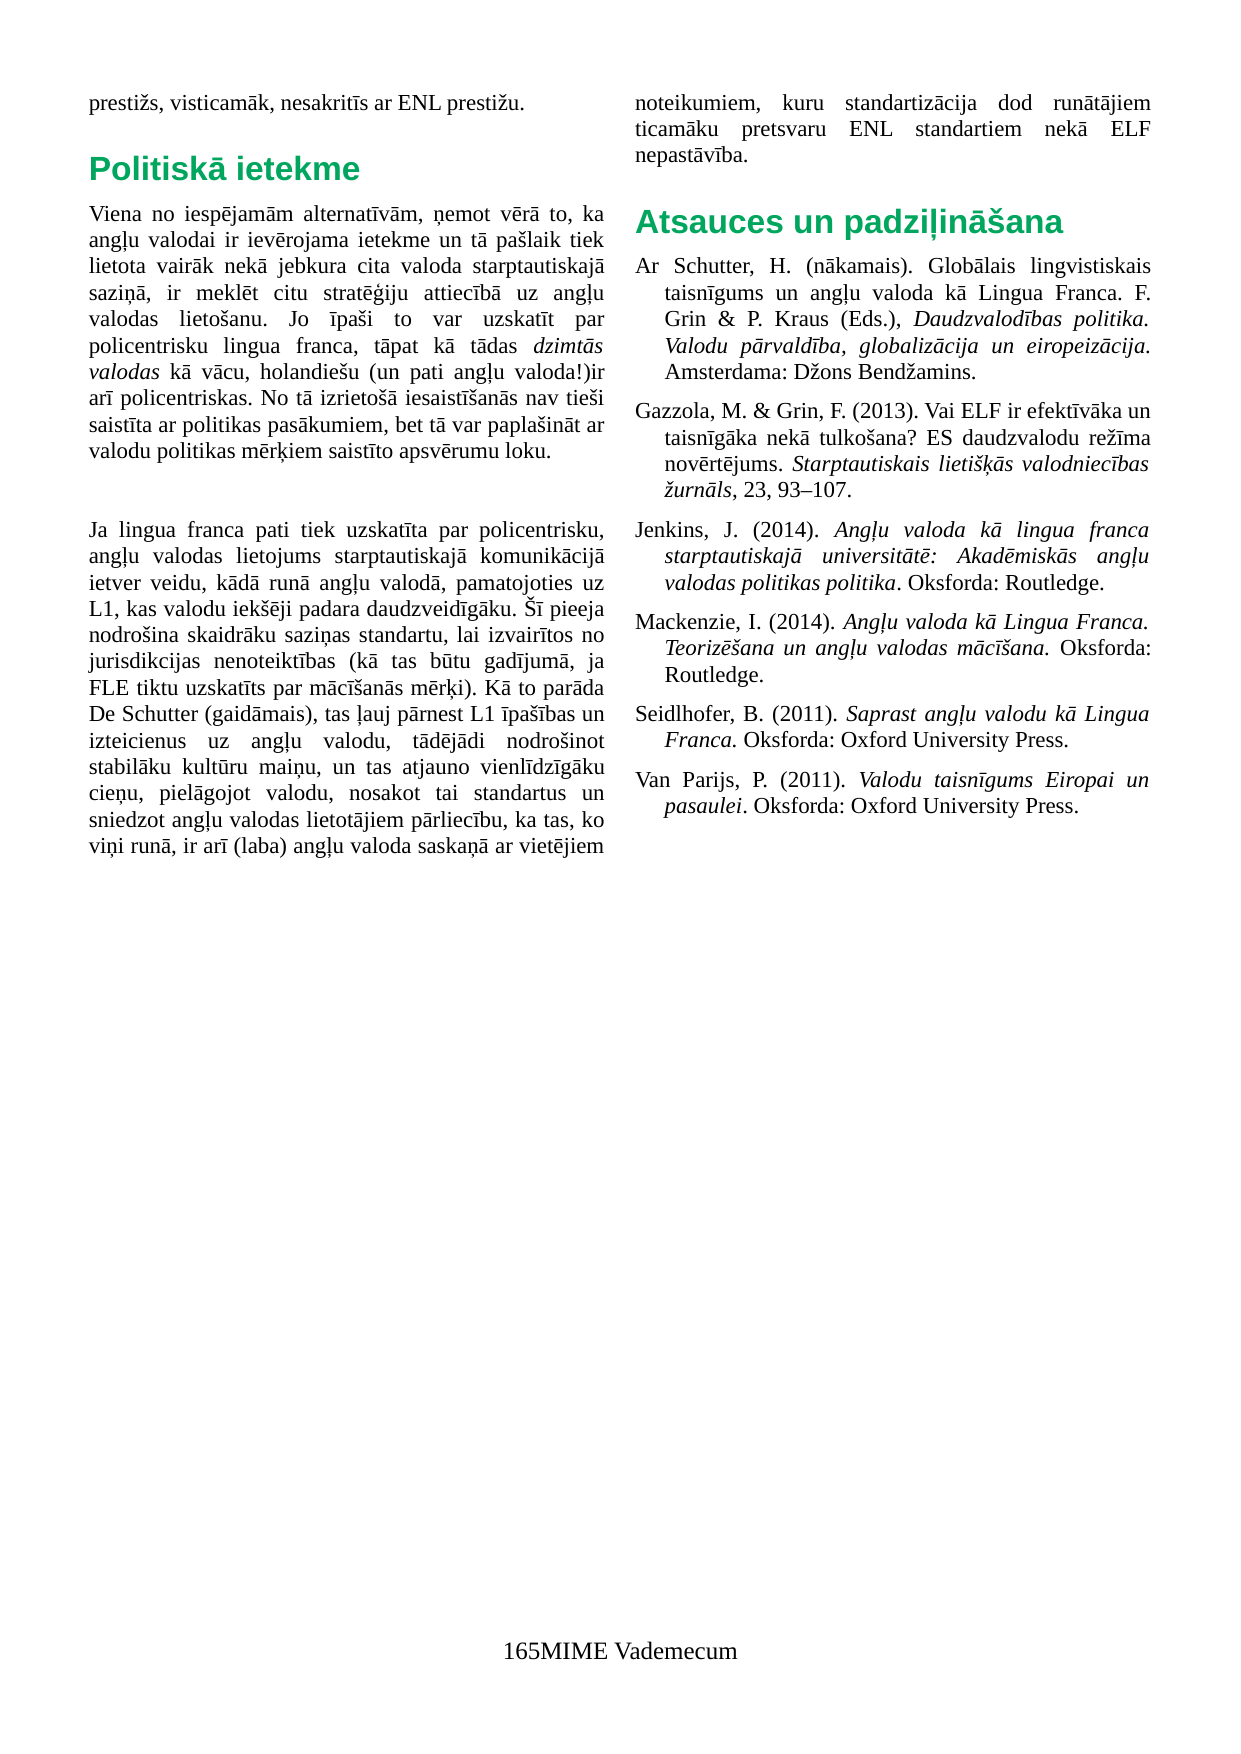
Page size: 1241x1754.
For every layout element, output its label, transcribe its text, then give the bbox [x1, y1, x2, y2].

text prestižs, visticamāk, nesakritīs ar ENL prestižu. [88, 88, 605, 115]
subtitle Atsauces un padziļināšana [635, 201, 1152, 240]
text noteikumiem, kuru standartizācija dod runātājiem ticamāku pretsvaru ENL standartiem nekā ELF nepastāvība. [635, 88, 1152, 168]
text Mackenzie, I. (2014). Angļu valoda kā Lingua Franca. Teorizēšana un angļu valodas mācīšana. Oksforda: Routledge. [635, 608, 1152, 687]
text Ja lingua franca pati tiek uzskatīta par policentrisku, angļu valodas lietojums starptautiskajā komunikācijā ietver veidu, kādā runā angļu valodā, pamatojoties uz L1, kas valodu iekšēji padara daudzveidīgāku. Šī pieeja nodrošina skaidrāku saziņas standartu, lai izvairītos no jurisdikcijas nenoteiktības (kā tas būtu gadījumā, ja FLE tiktu uzskatīts par mācīšanās mērķi). Kā to parāda De Schutter (gaidāmais), tas ļauj pārnest L1 īpašības un izteicienus uz angļu valodu, tādējādi nodrošinot stabilāku kultūru maiņu, un tas atjauno vienlīdzīgāku cieņu, pielāgojot valodu, nosakot tai standartus un sniedzot angļu valodas lietotājiem pārliecību, ka tas, ko viņi runā, ir arī (laba) angļu valoda saskaņā ar vietējiem [88, 516, 605, 858]
text Van Parijs, P. (2011). Valodu taisnīgums Eiropai un pasaulei. Oksforda: Oxford University Press. [635, 766, 1152, 818]
text Seidlhofer, B. (2011). Saprast angļu valodu kā Lingua Franca. Oksforda: Oxford University Press. [635, 700, 1152, 753]
text Viena no iespējamām alternatīvām, ņemot vērā to, ka angļu valodai ir ievērojama ietekme un tā pašlaik tiek lietota vairāk nekā jebkura cita valoda starptautiskajā saziņā, ir meklēt citu stratēģiju attiecībā uz angļu valodas lietošanu. Jo īpaši to var uzskatīt par policentrisku lingua franca, tāpat kā tādas dzimtās valodas kā vācu, holandiešu (un pati angļu valoda!)ir arī policentriskas. No tā izrietošā iesaistīšanās nav tieši saistīta ar politikas pasākumiem, bet tā var paplašināt ar valodu politikas mērķiem saistīto apsvērumu loku. [88, 200, 605, 463]
subtitle Politiskā ietekme [88, 149, 605, 187]
text Jenkins, J. (2014). Angļu valoda kā lingua franca starptautiskajā universitātē: Akadēmiskās angļu valodas politikas politika. Oksforda: Routledge. [635, 516, 1152, 595]
text Gazzola, M. & Grin, F. (2013). Vai ELF ir efektīvāka un taisnīgāka nekā tulkošana? ES daudzvalodu režīma novērtējums. Starptautiskais lietišķās valodniecības žurnāls, 23, 93–107. [635, 397, 1152, 503]
text Ar Schutter, H. (nākamais). Globālais lingvistiskais taisnīgums un angļu valoda kā Lingua Franca. F. Grin & P. Kraus (Eds.), Daudzvalodības politika. Valodu pārvaldība, globalizācija un eiropeizācija. Amsterdama: Džons Bendžamins. [635, 253, 1152, 384]
